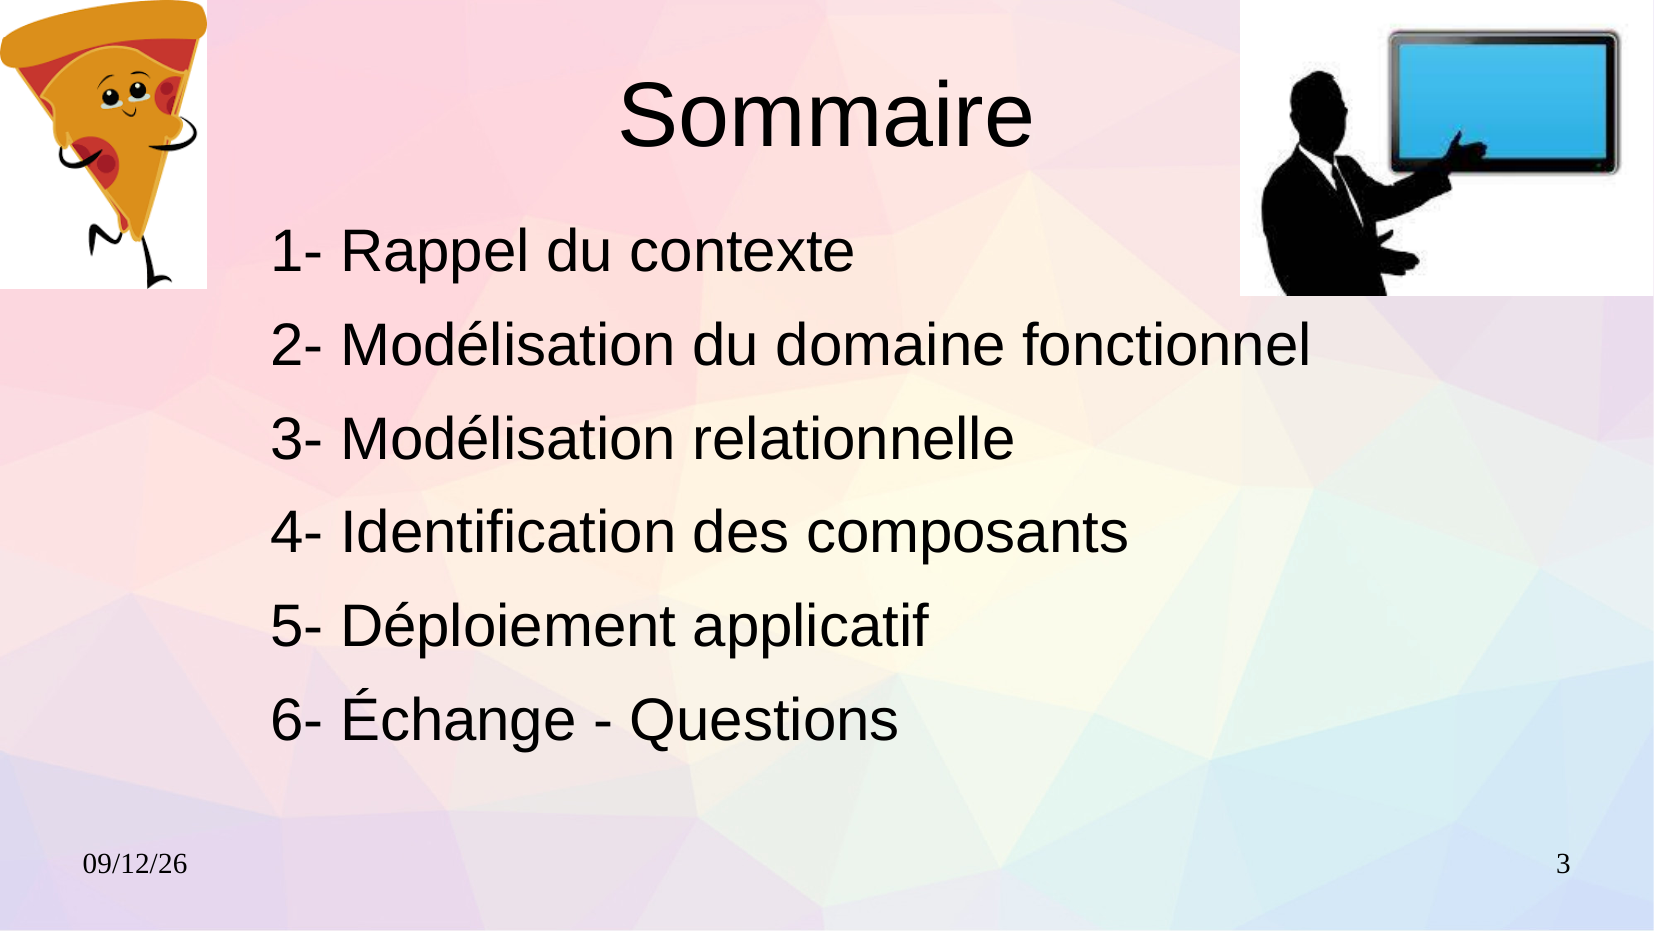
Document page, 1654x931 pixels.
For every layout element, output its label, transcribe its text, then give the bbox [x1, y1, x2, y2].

title Sommaire [207, 37, 1240, 193]
list 1- Rappel du contexte 2- Modélisation du domaine fonctionnel 3- Modélisation relationnelle 4- Identification des composants 5- Déploiement applicatif 6- Échange - Questions [206, 217, 1571, 758]
picture [0, 0, 1654, 931]
